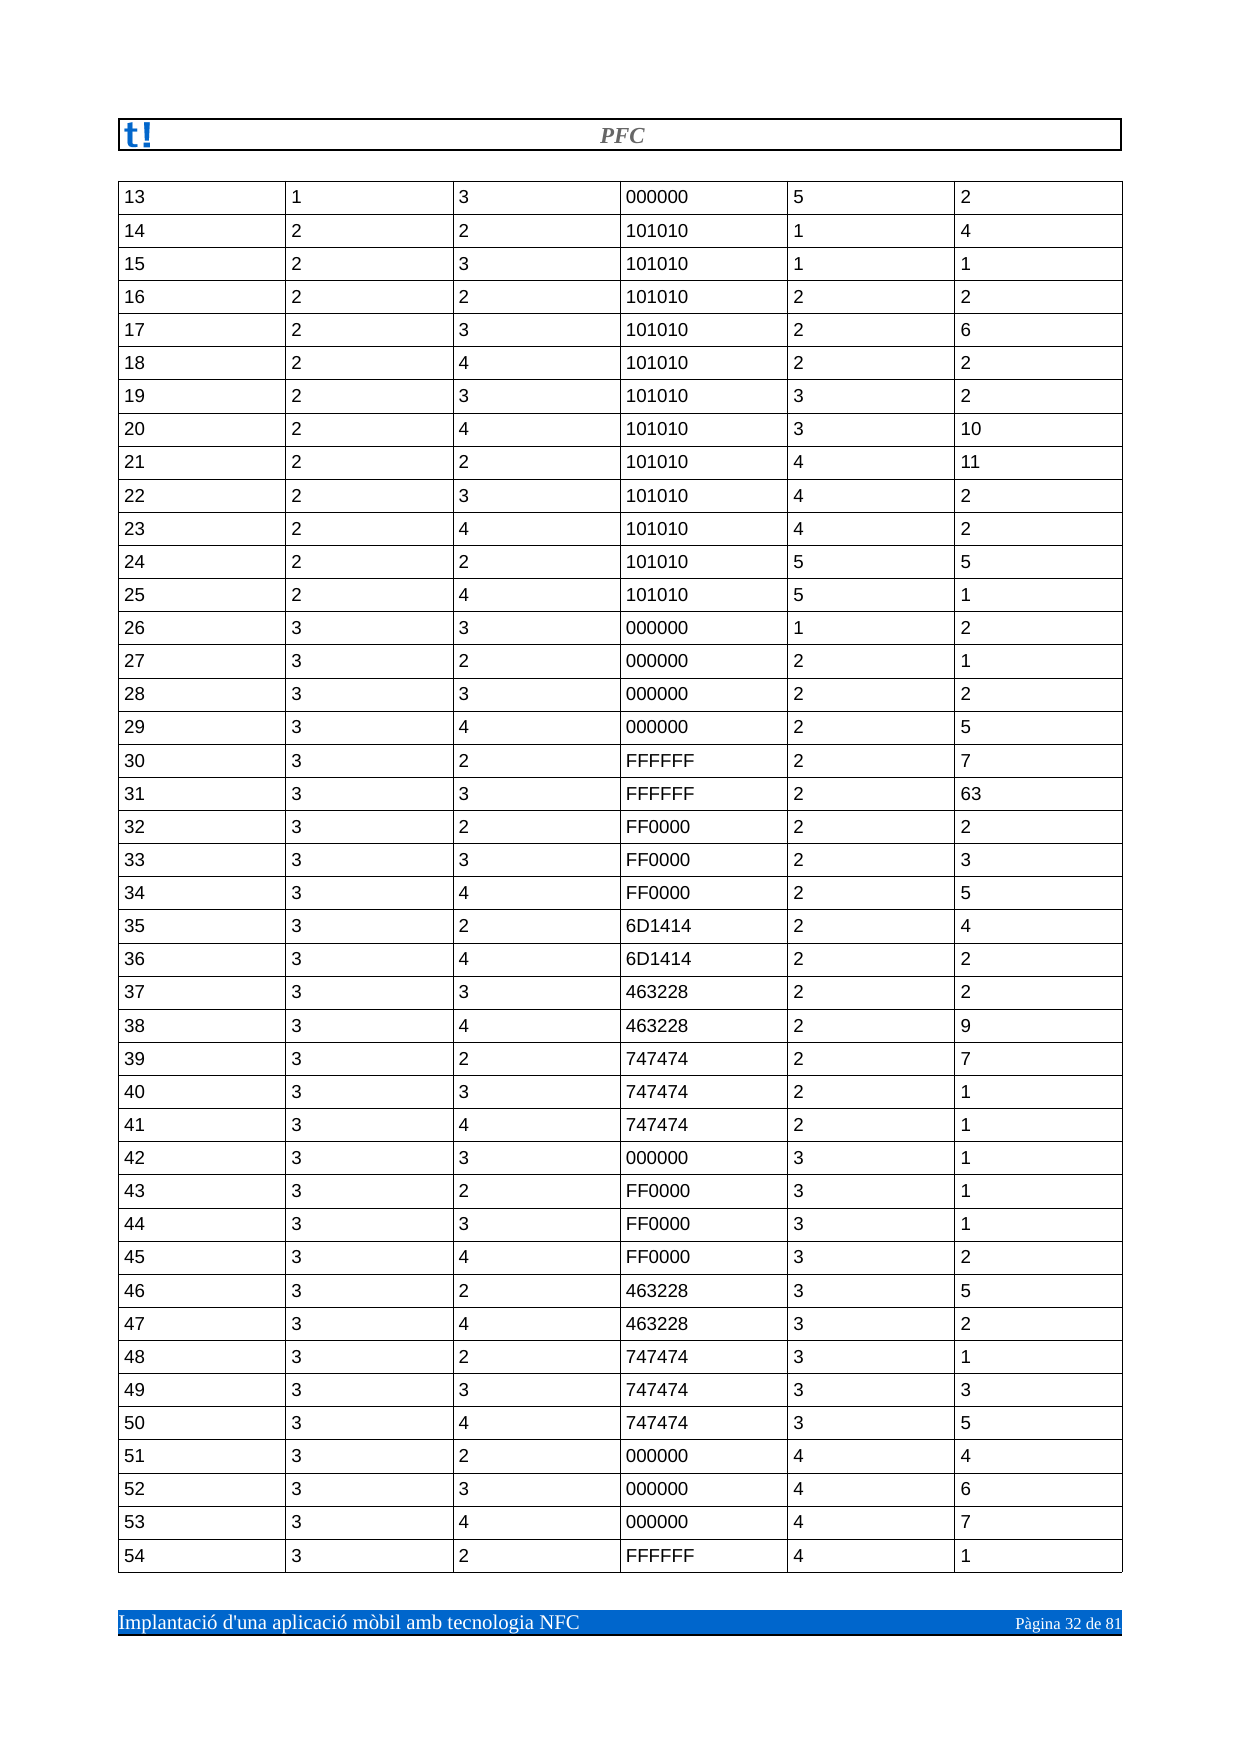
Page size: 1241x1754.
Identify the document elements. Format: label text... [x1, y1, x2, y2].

table_cell 2 [955, 1308, 1122, 1340]
table_cell 44 [119, 1209, 285, 1241]
table_cell 39 [119, 1043, 285, 1075]
table_cell 2 [454, 745, 620, 777]
table_cell 2 [788, 944, 954, 976]
table_cell 4 [454, 712, 620, 744]
table_cell 35 [119, 910, 285, 942]
table_cell 28 [119, 679, 285, 711]
table_cell 2 [454, 1341, 620, 1373]
table_cell 3 [286, 1507, 453, 1539]
table_cell FF0000 [621, 1175, 787, 1207]
table_cell 2 [955, 977, 1122, 1009]
table_cell 19 [119, 380, 285, 412]
table_cell 2 [286, 546, 453, 578]
table_cell 101010 [621, 314, 787, 346]
table_cell 41 [119, 1109, 285, 1141]
table_cell 463228 [621, 1308, 787, 1340]
table_cell 3 [286, 977, 453, 1009]
table_cell 1 [286, 182, 453, 214]
table_cell 4 [788, 1474, 954, 1506]
table_cell 4 [955, 910, 1122, 942]
table_cell 1 [955, 248, 1122, 280]
table_cell 2 [788, 811, 954, 843]
table_cell 4 [454, 1010, 620, 1042]
table_cell 4 [454, 579, 620, 611]
table_cell 1 [788, 248, 954, 280]
table_cell 101010 [621, 414, 787, 446]
table_cell 3 [955, 844, 1122, 876]
table_cell 22 [119, 480, 285, 512]
table_cell 2 [286, 447, 453, 479]
table_cell 2 [788, 1010, 954, 1042]
table_cell 000000 [621, 1474, 787, 1506]
table_cell 3 [788, 1242, 954, 1274]
table_cell 2 [286, 380, 453, 412]
table_cell 2 [788, 977, 954, 1009]
table_cell 4 [788, 1507, 954, 1539]
table_cell 4 [454, 1109, 620, 1141]
table_cell 4 [454, 1242, 620, 1274]
table_cell 4 [454, 944, 620, 976]
table_cell 000000 [621, 612, 787, 644]
table_cell FF0000 [621, 811, 787, 843]
table_cell 3 [955, 1374, 1122, 1406]
table_cell 5 [955, 877, 1122, 909]
table_cell 3 [454, 844, 620, 876]
table_cell 463228 [621, 1010, 787, 1042]
table_cell 53 [119, 1507, 285, 1539]
table_cell 4 [454, 513, 620, 545]
table_cell 2 [788, 712, 954, 744]
table_cell 3 [286, 1374, 453, 1406]
table_cell 101010 [621, 248, 787, 280]
table_cell FF0000 [621, 877, 787, 909]
table_cell 3 [286, 1341, 453, 1373]
table_cell 101010 [621, 347, 787, 379]
table_cell 1 [955, 1109, 1122, 1141]
table_cell 3 [454, 182, 620, 214]
table_cell FF0000 [621, 844, 787, 876]
table_cell 11 [955, 447, 1122, 479]
table_cell 46 [119, 1275, 285, 1307]
table_cell 2 [788, 1076, 954, 1108]
table_cell 3 [286, 1474, 453, 1506]
table_cell 52 [119, 1474, 285, 1506]
table_cell 2 [286, 414, 453, 446]
table_cell 2 [454, 1175, 620, 1207]
table_cell 27 [119, 645, 285, 677]
table_cell 000000 [621, 1507, 787, 1539]
table_cell 3 [286, 1540, 453, 1572]
table_cell 2 [286, 579, 453, 611]
table_cell 21 [119, 447, 285, 479]
table_cell 2 [454, 910, 620, 942]
table_cell 4 [788, 1440, 954, 1472]
table_cell 23 [119, 513, 285, 545]
table_cell 3 [454, 612, 620, 644]
table_cell 3 [286, 745, 453, 777]
table_cell 6D1414 [621, 944, 787, 976]
table_cell 3 [286, 612, 453, 644]
table_cell 3 [286, 944, 453, 976]
table_cell 20 [119, 414, 285, 446]
table_cell 2 [454, 546, 620, 578]
table_cell 000000 [621, 182, 787, 214]
table_cell 7 [955, 745, 1122, 777]
table_cell 2 [955, 380, 1122, 412]
table_cell 3 [454, 1142, 620, 1174]
table_cell 3 [286, 1175, 453, 1207]
table_cell 5 [955, 712, 1122, 744]
table_cell 2 [286, 215, 453, 247]
table_cell 3 [286, 910, 453, 942]
table_cell 3 [286, 844, 453, 876]
table_cell 3 [788, 1209, 954, 1241]
table_cell 3 [454, 778, 620, 810]
table_cell 3 [286, 1076, 453, 1108]
table_cell 3 [286, 778, 453, 810]
table_cell 3 [788, 1407, 954, 1439]
table_cell 3 [788, 380, 954, 412]
table_cell 2 [788, 281, 954, 313]
table_cell 2 [955, 944, 1122, 976]
table_cell 13 [119, 182, 285, 214]
table_cell 10 [955, 414, 1122, 446]
table_cell 101010 [621, 480, 787, 512]
table_cell 2 [454, 1043, 620, 1075]
table_cell 26 [119, 612, 285, 644]
table_cell 54 [119, 1540, 285, 1572]
table_cell 1 [955, 1341, 1122, 1373]
table_cell 3 [454, 1209, 620, 1241]
table_cell 2 [286, 347, 453, 379]
table_cell 3 [286, 1043, 453, 1075]
table_cell 5 [788, 546, 954, 578]
table_cell 101010 [621, 215, 787, 247]
table_cell 51 [119, 1440, 285, 1472]
table_cell 3 [788, 414, 954, 446]
table_cell 4 [454, 877, 620, 909]
table_cell FFFFFF [621, 1540, 787, 1572]
table_cell 101010 [621, 380, 787, 412]
table_cell 3 [286, 1010, 453, 1042]
table_cell 42 [119, 1142, 285, 1174]
table_cell 2 [955, 612, 1122, 644]
table_cell 1 [955, 1209, 1122, 1241]
table_cell 3 [286, 877, 453, 909]
table_cell 2 [788, 844, 954, 876]
table_cell 000000 [621, 1440, 787, 1472]
table_cell 32 [119, 811, 285, 843]
table_cell 2 [454, 1540, 620, 1572]
table_cell 3 [454, 1474, 620, 1506]
table_cell 101010 [621, 546, 787, 578]
table_cell 1 [788, 612, 954, 644]
table_cell 101010 [621, 513, 787, 545]
table_cell 101010 [621, 447, 787, 479]
table_cell 3 [454, 679, 620, 711]
table_cell 40 [119, 1076, 285, 1108]
table_cell 2 [788, 1043, 954, 1075]
table_cell 3 [454, 380, 620, 412]
table_cell 15 [119, 248, 285, 280]
table_cell 2 [454, 215, 620, 247]
table_cell 2 [955, 679, 1122, 711]
table_cell 4 [454, 1507, 620, 1539]
table_cell 101010 [621, 579, 787, 611]
table_cell 2 [454, 281, 620, 313]
table_cell 747474 [621, 1076, 787, 1108]
table_cell 747474 [621, 1109, 787, 1141]
table_cell 6D1414 [621, 910, 787, 942]
table_cell 63 [955, 778, 1122, 810]
table_cell 3 [286, 1440, 453, 1472]
table_cell 45 [119, 1242, 285, 1274]
table_cell 4 [788, 447, 954, 479]
table_cell 17 [119, 314, 285, 346]
table_cell 2 [955, 281, 1122, 313]
table_cell 4 [788, 1540, 954, 1572]
table_cell FF0000 [621, 1209, 787, 1241]
table_cell 3 [286, 1142, 453, 1174]
table_cell 2 [955, 1242, 1122, 1274]
table_cell 2 [454, 447, 620, 479]
table_cell 2 [788, 877, 954, 909]
table_cell 3 [454, 1076, 620, 1108]
table_cell 1 [955, 1142, 1122, 1174]
table_cell 463228 [621, 977, 787, 1009]
table_cell 3 [788, 1142, 954, 1174]
table_cell FFFFFF [621, 745, 787, 777]
table_cell 5 [788, 579, 954, 611]
table_cell 2 [788, 745, 954, 777]
table_cell 3 [454, 248, 620, 280]
table_cell 49 [119, 1374, 285, 1406]
table_cell 2 [286, 281, 453, 313]
table_cell 3 [454, 977, 620, 1009]
table_cell 3 [286, 1109, 453, 1141]
table_cell 747474 [621, 1374, 787, 1406]
table_cell 30 [119, 745, 285, 777]
table_cell 2 [454, 1440, 620, 1472]
table_cell 2 [788, 1109, 954, 1141]
table_cell 2 [955, 811, 1122, 843]
table_cell 24 [119, 546, 285, 578]
table_cell 43 [119, 1175, 285, 1207]
table_cell 38 [119, 1010, 285, 1042]
table_cell 101010 [621, 281, 787, 313]
table_cell 6 [955, 314, 1122, 346]
table_cell 3 [286, 679, 453, 711]
table_cell 2 [286, 314, 453, 346]
table_cell 25 [119, 579, 285, 611]
table_cell FF0000 [621, 1242, 787, 1274]
table_cell 9 [955, 1010, 1122, 1042]
table_cell 4 [454, 1308, 620, 1340]
table_cell 747474 [621, 1341, 787, 1373]
table_cell 747474 [621, 1407, 787, 1439]
table_cell 48 [119, 1341, 285, 1373]
table_cell 2 [955, 182, 1122, 214]
table_cell 000000 [621, 1142, 787, 1174]
table_cell 1 [955, 1076, 1122, 1108]
table_cell 2 [788, 314, 954, 346]
table_cell 37 [119, 977, 285, 1009]
table_cell 3 [788, 1341, 954, 1373]
table_cell 463228 [621, 1275, 787, 1307]
table_cell 3 [286, 712, 453, 744]
table_cell 2 [286, 513, 453, 545]
table_cell 14 [119, 215, 285, 247]
table_cell 5 [955, 1407, 1122, 1439]
table_cell 2 [286, 480, 453, 512]
table_cell 000000 [621, 645, 787, 677]
table_cell 3 [454, 314, 620, 346]
table_cell 2 [788, 347, 954, 379]
table_cell 000000 [621, 712, 787, 744]
table_cell 2 [454, 1275, 620, 1307]
table_cell 34 [119, 877, 285, 909]
table_cell 4 [955, 1440, 1122, 1472]
table_cell 000000 [621, 679, 787, 711]
table_cell 2 [788, 679, 954, 711]
table_cell 4 [788, 513, 954, 545]
table_cell 7 [955, 1043, 1122, 1075]
table_cell 7 [955, 1507, 1122, 1539]
table_cell 3 [286, 1242, 453, 1274]
table_cell 3 [454, 1374, 620, 1406]
table_cell 3 [286, 1275, 453, 1307]
table_cell 4 [454, 347, 620, 379]
table_cell 3 [286, 645, 453, 677]
table_cell 3 [788, 1374, 954, 1406]
table_cell 6 [955, 1474, 1122, 1506]
table_cell 2 [286, 248, 453, 280]
table_cell 31 [119, 778, 285, 810]
table_cell 2 [788, 910, 954, 942]
table_cell 2 [955, 513, 1122, 545]
table_cell 50 [119, 1407, 285, 1439]
table_cell FFFFFF [621, 778, 787, 810]
table_cell 1 [955, 1540, 1122, 1572]
table_cell 3 [286, 1407, 453, 1439]
table_cell 18 [119, 347, 285, 379]
table_cell 5 [955, 1275, 1122, 1307]
table_cell 4 [454, 1407, 620, 1439]
table_cell 47 [119, 1308, 285, 1340]
table_cell 1 [955, 645, 1122, 677]
table_cell 5 [955, 546, 1122, 578]
table_cell 3 [788, 1175, 954, 1207]
table_cell 2 [454, 811, 620, 843]
table_cell 16 [119, 281, 285, 313]
table_cell 2 [454, 645, 620, 677]
table_cell 3 [286, 1308, 453, 1340]
table_cell 3 [788, 1308, 954, 1340]
table_cell 3 [286, 1209, 453, 1241]
table_cell 747474 [621, 1043, 787, 1075]
table_cell 2 [788, 778, 954, 810]
table_cell 1 [955, 579, 1122, 611]
table_cell 4 [788, 480, 954, 512]
table_cell 2 [955, 480, 1122, 512]
table_cell 36 [119, 944, 285, 976]
picture [123, 121, 151, 148]
table_cell 5 [788, 182, 954, 214]
table_cell 33 [119, 844, 285, 876]
table_cell 3 [454, 480, 620, 512]
table_cell 3 [286, 811, 453, 843]
table_cell 2 [788, 645, 954, 677]
table_cell 29 [119, 712, 285, 744]
table_cell 1 [955, 1175, 1122, 1207]
table_cell 2 [955, 347, 1122, 379]
table_cell 3 [788, 1275, 954, 1307]
table_cell 1 [788, 215, 954, 247]
table_cell 4 [955, 215, 1122, 247]
table_cell 4 [454, 414, 620, 446]
